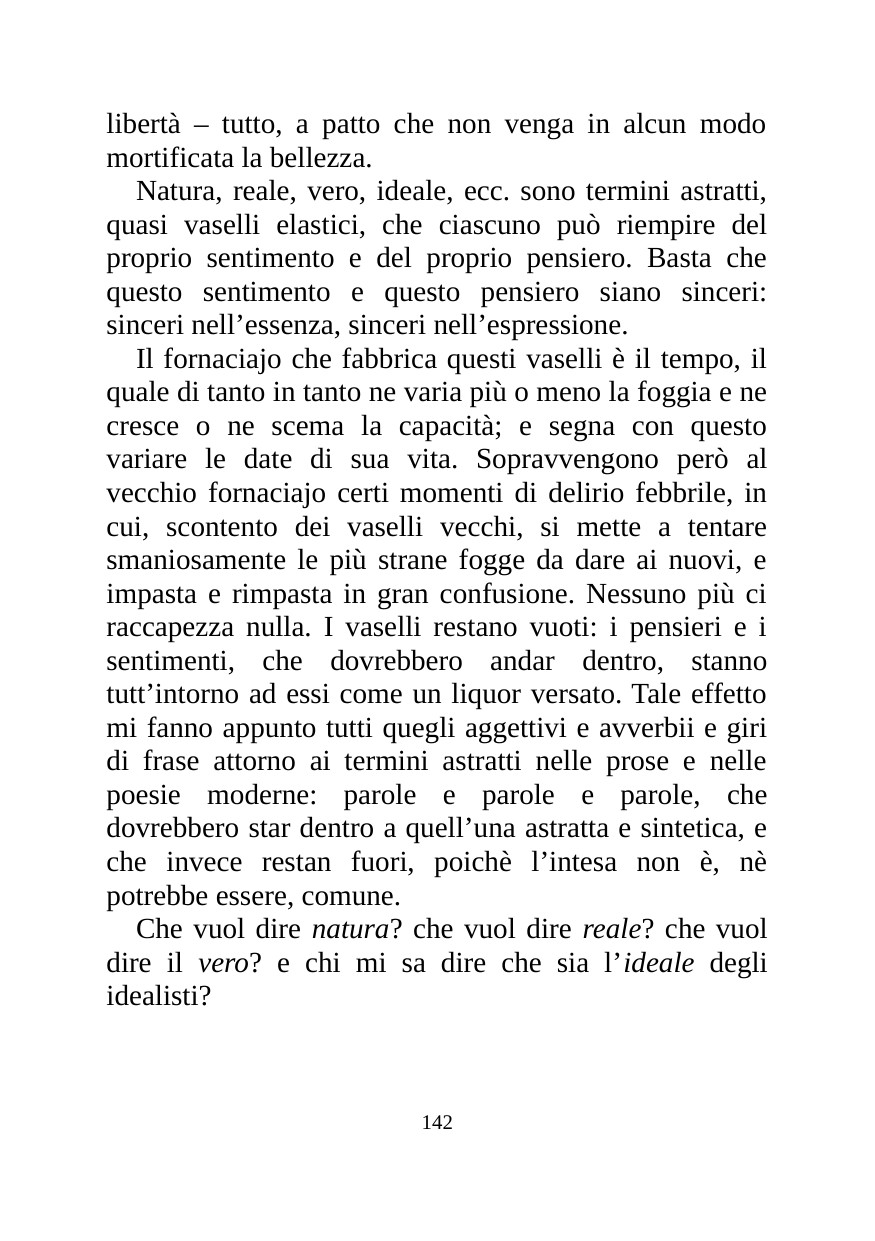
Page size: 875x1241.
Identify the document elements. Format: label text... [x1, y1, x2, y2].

text Che vuol dire natura? che vuol dire reale? che vuol dire il vero? e chi mi sa dire che sia l’ideale degli idealisti? [106, 911, 768, 1012]
text Natura, reale, vero, ideale, ecc. sono termini astratti, quasi vaselli elastici, che ciascuno può riempire del proprio sentimento e del proprio pensiero. Basta che questo sentimento e questo pensiero siano sinceri: sinceri nell’essenza, sinceri nell’espressione. [106, 173, 768, 341]
text Il fornaciajo che fabbrica questi vaselli è il tempo, il quale di tanto in tanto ne varia più o meno la foggia e ne cresce o ne scema la capacità; e segna con questo variare le date di sua vita. Sopravvengono però al vecchio fornaciajo certi momenti di delirio febbrile, in cui, scontento dei vaselli vecchi, si mette a tentare smaniosamente le più strane fogge da dare ai nuovi, e impasta e rimpasta in gran confusione. Nessuno più ci raccapezza nulla. I vaselli restano vuoti: i pensieri e i sentimenti, che dovrebbero andar dentro, stanno tutt’intorno ad essi come un liquor versato. Tale effetto mi fanno appunto tutti quegli aggettivi e avverbii e giri di frase attorno ai termini astratti nelle prose e nelle poesie moderne: parole e parole e parole, che dovrebbero star dentro a quell’una astratta e sintetica, e che invece restan fuori, poichè l’intesa non è, nè potrebbe essere, comune. [106, 341, 768, 911]
text libertà – tutto, a patto che non venga in alcun modo mortificata la bellezza. [106, 106, 768, 173]
